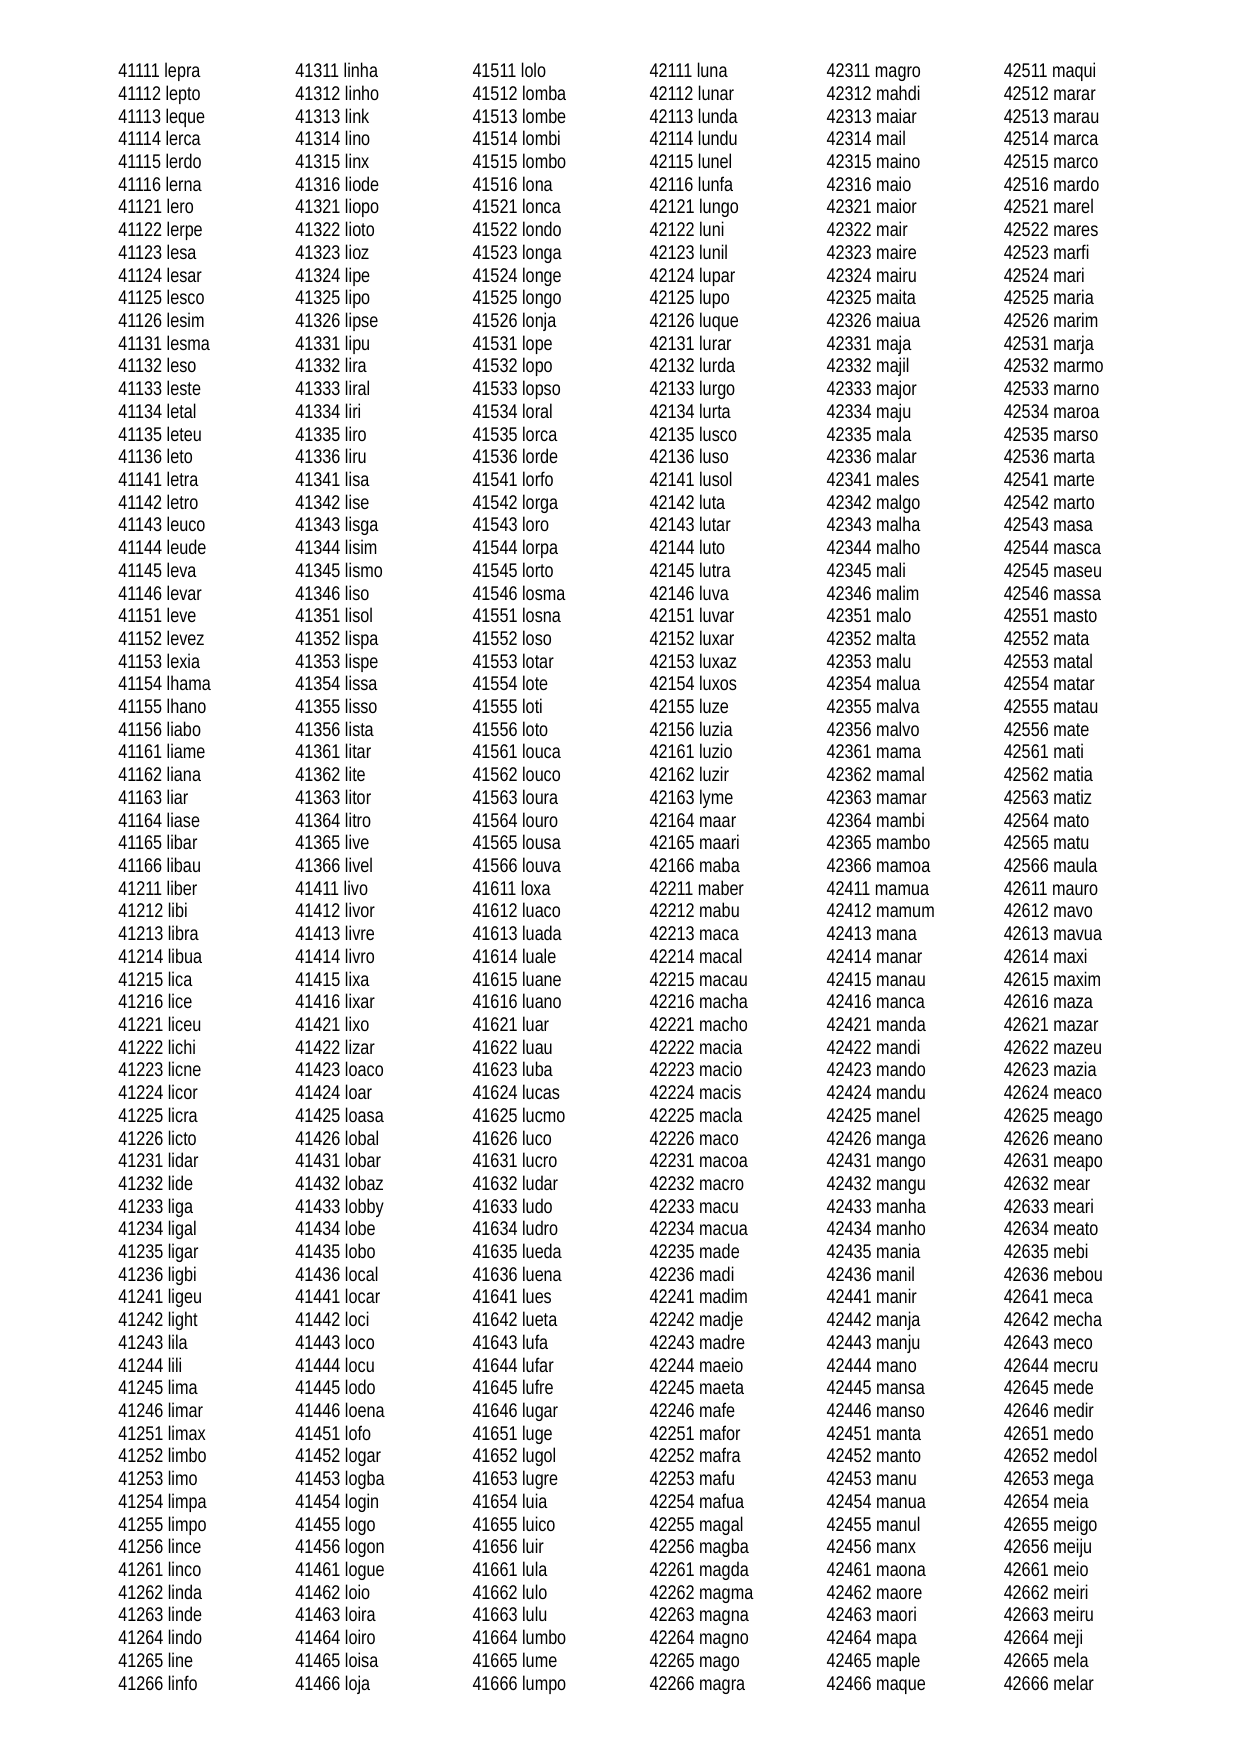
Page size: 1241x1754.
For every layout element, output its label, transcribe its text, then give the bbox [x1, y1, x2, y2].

text 41454 login [295, 1490, 472, 1512]
text 42546 massa [1003, 581, 1181, 604]
text 41411 livo [295, 877, 472, 899]
text 42436 manil [826, 1263, 1003, 1285]
text 41142 letro [118, 491, 295, 513]
text 41114 lerca [118, 127, 295, 150]
text 42463 maori [826, 1603, 1003, 1626]
text 42515 marco [1003, 150, 1181, 173]
text 42162 luzir [649, 763, 826, 786]
text 42454 manua [826, 1490, 1003, 1512]
text 42314 mail [826, 127, 1003, 150]
text 42614 maxi [1003, 945, 1181, 967]
text 42254 mafua [649, 1490, 826, 1512]
text 42234 macua [649, 1217, 826, 1240]
text 42624 meaco [1003, 1081, 1181, 1104]
text 41433 lobby [295, 1194, 472, 1217]
text 41216 lice [118, 990, 295, 1013]
text 41413 livre [295, 922, 472, 945]
text 42365 mambo [826, 831, 1003, 854]
text 42134 lurta [649, 400, 826, 422]
text 42265 mago [649, 1649, 826, 1671]
text 41661 lula [472, 1558, 649, 1581]
text 41631 lucro [472, 1149, 649, 1172]
text 41313 link [295, 104, 472, 127]
text 41155 lhano [118, 695, 295, 718]
text 42653 mega [1003, 1467, 1181, 1490]
text 41115 lerdo [118, 150, 295, 173]
text 41623 luba [472, 1058, 649, 1081]
text 41656 luir [472, 1535, 649, 1558]
text 41542 lorga [472, 491, 649, 513]
text 41151 leve [118, 604, 295, 627]
text 41654 luia [472, 1490, 649, 1512]
text 42123 lunil [649, 241, 826, 263]
text 41235 ligar [118, 1240, 295, 1263]
text 42231 macoa [649, 1149, 826, 1172]
text 42541 marte [1003, 468, 1181, 491]
text 42626 meano [1003, 1126, 1181, 1149]
text 42666 melar [1003, 1671, 1181, 1694]
text 42243 madre [649, 1331, 826, 1353]
text 42355 malva [826, 695, 1003, 718]
text 41415 lixa [295, 967, 472, 990]
text 41244 lili [118, 1353, 295, 1376]
text 42256 magba [649, 1535, 826, 1558]
text 42364 mambi [826, 808, 1003, 831]
text 41456 logon [295, 1535, 472, 1558]
text 41163 liar [118, 786, 295, 808]
text 42414 manar [826, 945, 1003, 967]
text 42612 mavo [1003, 899, 1181, 922]
text 42154 luxos [649, 672, 826, 695]
text 41641 lues [472, 1285, 649, 1308]
text 41243 lila [118, 1331, 295, 1353]
text 41614 luale [472, 945, 649, 967]
text 42336 malar [826, 445, 1003, 468]
text 41531 lope [472, 332, 649, 354]
text 42352 malta [826, 627, 1003, 649]
text 41622 luau [472, 1036, 649, 1058]
text 41515 lombo [472, 150, 649, 173]
text 41546 losma [472, 581, 649, 604]
text 42131 lurar [649, 332, 826, 354]
text 42411 mamua [826, 877, 1003, 899]
text 41132 leso [118, 354, 295, 377]
text 42631 meapo [1003, 1149, 1181, 1172]
text 42533 marno [1003, 377, 1181, 400]
text 42651 medo [1003, 1422, 1181, 1444]
text 41366 livel [295, 854, 472, 877]
text 41153 lexia [118, 649, 295, 672]
text 42253 mafu [649, 1467, 826, 1490]
text 41265 line [118, 1649, 295, 1671]
text 42511 maqui [1003, 59, 1181, 82]
text 41462 loio [295, 1581, 472, 1603]
text 41325 lipo [295, 286, 472, 309]
text 41432 lobaz [295, 1172, 472, 1194]
text 41452 logar [295, 1444, 472, 1467]
text 41615 luane [472, 967, 649, 990]
text 41535 lorca [472, 422, 649, 445]
text 42245 maeta [649, 1376, 826, 1399]
text 42611 mauro [1003, 877, 1181, 899]
text 41154 lhama [118, 672, 295, 695]
text 41564 louro [472, 808, 649, 831]
text 42363 mamar [826, 786, 1003, 808]
text 41253 limo [118, 1467, 295, 1490]
text 42534 maroa [1003, 400, 1181, 422]
text 41422 lizar [295, 1036, 472, 1058]
text 42661 meio [1003, 1558, 1181, 1581]
text 42261 magda [649, 1558, 826, 1581]
text 41545 lorto [472, 559, 649, 581]
text 42246 mafe [649, 1399, 826, 1422]
text 41214 libua [118, 945, 295, 967]
text 42555 matau [1003, 695, 1181, 718]
text 42241 madim [649, 1285, 826, 1308]
text 42161 luzio [649, 740, 826, 763]
text 42235 made [649, 1240, 826, 1263]
text 42223 macio [649, 1058, 826, 1081]
text 41553 lotar [472, 649, 649, 672]
text 41445 lodo [295, 1376, 472, 1399]
text 41441 locar [295, 1285, 472, 1308]
text 41431 lobar [295, 1149, 472, 1172]
text 41236 ligbi [118, 1263, 295, 1285]
text 41464 loiro [295, 1626, 472, 1649]
text 41266 linfo [118, 1671, 295, 1694]
text 42652 medol [1003, 1444, 1181, 1467]
text 41162 liana [118, 763, 295, 786]
text 41311 linha [295, 59, 472, 82]
text 41516 lona [472, 173, 649, 195]
text 42433 manha [826, 1194, 1003, 1217]
text 41254 limpa [118, 1490, 295, 1512]
text 42645 mede [1003, 1376, 1181, 1399]
text 41156 liabo [118, 718, 295, 740]
text 41353 lispe [295, 649, 472, 672]
text 41625 lucmo [472, 1104, 649, 1126]
text 42544 masca [1003, 536, 1181, 559]
text 42111 luna [649, 59, 826, 82]
text 42113 lunda [649, 104, 826, 127]
text 41356 lista [295, 718, 472, 740]
text 41222 lichi [118, 1036, 295, 1058]
text 42516 mardo [1003, 173, 1181, 195]
text 42112 lunar [649, 82, 826, 104]
text 42422 mandi [826, 1036, 1003, 1058]
text 41463 loira [295, 1603, 472, 1626]
text 41113 leque [118, 104, 295, 127]
text 41131 lesma [118, 332, 295, 354]
text 42663 meiru [1003, 1603, 1181, 1626]
text 42354 malua [826, 672, 1003, 695]
text 42141 lusol [649, 468, 826, 491]
text 42655 meigo [1003, 1512, 1181, 1535]
text 42646 medir [1003, 1399, 1181, 1422]
text 42122 luni [649, 218, 826, 241]
text 42461 maona [826, 1558, 1003, 1581]
text 41626 luco [472, 1126, 649, 1149]
text 42152 luxar [649, 627, 826, 649]
text 41416 lixar [295, 990, 472, 1013]
text 41643 lufa [472, 1331, 649, 1353]
text 42233 macu [649, 1194, 826, 1217]
text 41632 ludar [472, 1172, 649, 1194]
text 41335 liro [295, 422, 472, 445]
text 42344 malho [826, 536, 1003, 559]
text 41655 luico [472, 1512, 649, 1535]
text 41312 linho [295, 82, 472, 104]
text 42244 maeio [649, 1353, 826, 1376]
text 42212 mabu [649, 899, 826, 922]
text 42242 madje [649, 1308, 826, 1331]
text 41541 lorfo [472, 468, 649, 491]
text 42551 masto [1003, 604, 1181, 627]
text 41141 letra [118, 468, 295, 491]
text 42125 lupo [649, 286, 826, 309]
text 41223 licne [118, 1058, 295, 1081]
text 42135 lusco [649, 422, 826, 445]
text 42563 matiz [1003, 786, 1181, 808]
text 41664 lumbo [472, 1626, 649, 1649]
text 41161 liame [118, 740, 295, 763]
text 41414 livro [295, 945, 472, 967]
text 42211 maber [649, 877, 826, 899]
text 42532 marmo [1003, 354, 1181, 377]
text 42351 malo [826, 604, 1003, 627]
text 41232 lide [118, 1172, 295, 1194]
text 41264 lindo [118, 1626, 295, 1649]
text 42221 macho [649, 1013, 826, 1036]
text 41552 loso [472, 627, 649, 649]
text 42443 manju [826, 1331, 1003, 1353]
text 42512 marar [1003, 82, 1181, 104]
text 41322 lioto [295, 218, 472, 241]
text 42114 lundu [649, 127, 826, 150]
text 41255 limpo [118, 1512, 295, 1535]
text 41523 longa [472, 241, 649, 263]
text 41442 loci [295, 1308, 472, 1331]
text 41145 leva [118, 559, 295, 581]
text 41331 lipu [295, 332, 472, 354]
text 42345 mali [826, 559, 1003, 581]
text 42126 luque [649, 309, 826, 332]
text 42156 luzia [649, 718, 826, 740]
text 41333 liral [295, 377, 472, 400]
text 41443 loco [295, 1331, 472, 1353]
text 42453 manu [826, 1467, 1003, 1490]
text 42151 luvar [649, 604, 826, 627]
text 41336 liru [295, 445, 472, 468]
text 41461 logue [295, 1558, 472, 1581]
text 42316 maio [826, 173, 1003, 195]
text 41213 libra [118, 922, 295, 945]
text 41345 lismo [295, 559, 472, 581]
text 41324 lipe [295, 263, 472, 286]
text 42543 masa [1003, 513, 1181, 536]
text 41143 leuco [118, 513, 295, 536]
text 41126 lesim [118, 309, 295, 332]
text 41111 lepra [118, 59, 295, 82]
text 42361 mama [826, 740, 1003, 763]
text 42634 meato [1003, 1217, 1181, 1240]
text 41526 lonja [472, 309, 649, 332]
text 42525 maria [1003, 286, 1181, 309]
text 41566 louva [472, 854, 649, 877]
text 42213 maca [649, 922, 826, 945]
text 42266 magra [649, 1671, 826, 1694]
text 41256 lince [118, 1535, 295, 1558]
text 41215 lica [118, 967, 295, 990]
text 41342 lise [295, 491, 472, 513]
text 42146 luva [649, 581, 826, 604]
text 41164 liase [118, 808, 295, 831]
text 42342 malgo [826, 491, 1003, 513]
text 41231 lidar [118, 1149, 295, 1172]
text 42415 manau [826, 967, 1003, 990]
text 41135 leteu [118, 422, 295, 445]
text 41555 loti [472, 695, 649, 718]
text 42155 luze [649, 695, 826, 718]
text 42442 manja [826, 1308, 1003, 1331]
text 41533 lopso [472, 377, 649, 400]
text 42522 mares [1003, 218, 1181, 241]
text 42222 macia [649, 1036, 826, 1058]
text 41435 lobo [295, 1240, 472, 1263]
text 41332 lira [295, 354, 472, 377]
text 41166 libau [118, 854, 295, 877]
text 42562 matia [1003, 763, 1181, 786]
text 42324 mairu [826, 263, 1003, 286]
text 42531 marja [1003, 332, 1181, 354]
text 42153 luxaz [649, 649, 826, 672]
text 42554 matar [1003, 672, 1181, 695]
text 42312 mahdi [826, 82, 1003, 104]
text 42523 marfi [1003, 241, 1181, 263]
text 41346 liso [295, 581, 472, 604]
text 42621 mazar [1003, 1013, 1181, 1036]
text 41315 linx [295, 150, 472, 173]
text 42315 maino [826, 150, 1003, 173]
text 41634 ludro [472, 1217, 649, 1240]
text 41421 lixo [295, 1013, 472, 1036]
text 42664 meji [1003, 1626, 1181, 1649]
text 41613 luada [472, 922, 649, 945]
text 42445 mansa [826, 1376, 1003, 1399]
text 41554 lote [472, 672, 649, 695]
text 42144 luto [649, 536, 826, 559]
text 41262 linda [118, 1581, 295, 1603]
text 42434 manho [826, 1217, 1003, 1240]
text 41314 lino [295, 127, 472, 150]
text 42332 majil [826, 354, 1003, 377]
text 42662 meiri [1003, 1581, 1181, 1603]
text 41226 licto [118, 1126, 295, 1149]
text 41252 limbo [118, 1444, 295, 1467]
text 41221 liceu [118, 1013, 295, 1036]
text 41354 lissa [295, 672, 472, 695]
text 41412 livor [295, 899, 472, 922]
text 41666 lumpo [472, 1671, 649, 1694]
text 42613 mavua [1003, 922, 1181, 945]
text 42252 mafra [649, 1444, 826, 1467]
text 42115 lunel [649, 150, 826, 173]
text 42654 meia [1003, 1490, 1181, 1512]
text 42333 major [826, 377, 1003, 400]
text 41365 live [295, 831, 472, 854]
text 42416 manca [826, 990, 1003, 1013]
text 41665 lume [472, 1649, 649, 1671]
text 42311 magro [826, 59, 1003, 82]
text 42632 mear [1003, 1172, 1181, 1194]
text 41636 luena [472, 1263, 649, 1285]
text 42521 marel [1003, 195, 1181, 218]
text 41513 lombe [472, 104, 649, 127]
text 41122 lerpe [118, 218, 295, 241]
text 42326 maiua [826, 309, 1003, 332]
text 41245 lima [118, 1376, 295, 1399]
text 41426 lobal [295, 1126, 472, 1149]
text 41112 lepto [118, 82, 295, 104]
text 42346 malim [826, 581, 1003, 604]
text 41344 lisim [295, 536, 472, 559]
text 42145 lutra [649, 559, 826, 581]
text 42644 mecru [1003, 1353, 1181, 1376]
text 42121 lungo [649, 195, 826, 218]
text 41125 lesco [118, 286, 295, 309]
text 41323 lioz [295, 241, 472, 263]
text 41234 ligal [118, 1217, 295, 1240]
text 42322 mair [826, 218, 1003, 241]
text 42642 mecha [1003, 1308, 1181, 1331]
text 41123 lesa [118, 241, 295, 263]
text 41562 louco [472, 763, 649, 786]
text 42623 mazia [1003, 1058, 1181, 1081]
text 42166 maba [649, 854, 826, 877]
text 42514 marca [1003, 127, 1181, 150]
text 41444 locu [295, 1353, 472, 1376]
text 41251 limax [118, 1422, 295, 1444]
text 41134 letal [118, 400, 295, 422]
text 41363 litor [295, 786, 472, 808]
text 42142 luta [649, 491, 826, 513]
text 42421 manda [826, 1013, 1003, 1036]
text 42526 marim [1003, 309, 1181, 332]
text 42331 maja [826, 332, 1003, 354]
text 41455 logo [295, 1512, 472, 1535]
text 42341 males [826, 468, 1003, 491]
text 41551 losna [472, 604, 649, 627]
text 42313 maiar [826, 104, 1003, 127]
text 41514 lombi [472, 127, 649, 150]
text 42116 lunfa [649, 173, 826, 195]
text 42536 marta [1003, 445, 1181, 468]
text 42565 matu [1003, 831, 1181, 854]
text 41652 lugol [472, 1444, 649, 1467]
text 41362 lite [295, 763, 472, 786]
text 41646 lugar [472, 1399, 649, 1422]
text 41653 lugre [472, 1467, 649, 1490]
text 42643 meco [1003, 1331, 1181, 1353]
text 41645 lufre [472, 1376, 649, 1399]
text 42325 maita [826, 286, 1003, 309]
text 42425 manel [826, 1104, 1003, 1126]
text 41436 local [295, 1263, 472, 1285]
text 42423 mando [826, 1058, 1003, 1081]
text 41165 libar [118, 831, 295, 854]
text 41326 lipse [295, 309, 472, 332]
text 42665 mela [1003, 1649, 1181, 1671]
text 41212 libi [118, 899, 295, 922]
text 42566 maula [1003, 854, 1181, 877]
text 41644 lufar [472, 1353, 649, 1376]
text 42335 mala [826, 422, 1003, 445]
text 41146 levar [118, 581, 295, 604]
text 41642 lueta [472, 1308, 649, 1331]
text 41241 ligeu [118, 1285, 295, 1308]
text 41466 loja [295, 1671, 472, 1694]
text 42251 mafor [649, 1422, 826, 1444]
text 42366 mamoa [826, 854, 1003, 877]
text 41434 lobe [295, 1217, 472, 1240]
text 41233 liga [118, 1194, 295, 1217]
text 41124 lesar [118, 263, 295, 286]
text 42432 mangu [826, 1172, 1003, 1194]
text 42462 maore [826, 1581, 1003, 1603]
text 41561 louca [472, 740, 649, 763]
text 42236 madi [649, 1263, 826, 1285]
text 41355 lisso [295, 695, 472, 718]
text 41246 limar [118, 1399, 295, 1422]
text 41633 ludo [472, 1194, 649, 1217]
text 42465 maple [826, 1649, 1003, 1671]
text 41465 loisa [295, 1649, 472, 1671]
text 42564 mato [1003, 808, 1181, 831]
text 42616 maza [1003, 990, 1181, 1013]
text 41635 lueda [472, 1240, 649, 1263]
text 41536 lorde [472, 445, 649, 468]
text 41511 lolo [472, 59, 649, 82]
text 41543 loro [472, 513, 649, 536]
text 41446 loena [295, 1399, 472, 1422]
text 41424 loar [295, 1081, 472, 1104]
text 42446 manso [826, 1399, 1003, 1422]
text 42353 malu [826, 649, 1003, 672]
text 41544 lorpa [472, 536, 649, 559]
text 42226 maco [649, 1126, 826, 1149]
text 42441 manir [826, 1285, 1003, 1308]
text 42214 macal [649, 945, 826, 967]
text 42225 macla [649, 1104, 826, 1126]
text 42124 lupar [649, 263, 826, 286]
text 42232 macro [649, 1172, 826, 1194]
text 42622 mazeu [1003, 1036, 1181, 1058]
text 41361 litar [295, 740, 472, 763]
text 41144 leude [118, 536, 295, 559]
text 42263 magna [649, 1603, 826, 1626]
text 41341 lisa [295, 468, 472, 491]
text 41261 linco [118, 1558, 295, 1581]
text 41524 longe [472, 263, 649, 286]
text 42413 mana [826, 922, 1003, 945]
text 42435 mania [826, 1240, 1003, 1263]
text 42143 lutar [649, 513, 826, 536]
text 42456 manx [826, 1535, 1003, 1558]
text 41136 leto [118, 445, 295, 468]
text 41612 luaco [472, 899, 649, 922]
text 41343 lisga [295, 513, 472, 536]
text 42633 meari [1003, 1194, 1181, 1217]
text 42542 marto [1003, 491, 1181, 513]
text 41563 loura [472, 786, 649, 808]
text 42264 magno [649, 1626, 826, 1649]
text 42656 meiju [1003, 1535, 1181, 1558]
text 42561 mati [1003, 740, 1181, 763]
text 41522 londo [472, 218, 649, 241]
text 41423 loaco [295, 1058, 472, 1081]
text 42215 macau [649, 967, 826, 990]
text 41133 leste [118, 377, 295, 400]
text 42625 meago [1003, 1104, 1181, 1126]
text 42552 mata [1003, 627, 1181, 649]
text 42444 mano [826, 1353, 1003, 1376]
text 42545 maseu [1003, 559, 1181, 581]
text 42556 mate [1003, 718, 1181, 740]
text 42635 mebi [1003, 1240, 1181, 1263]
text 42412 mamum [826, 899, 1003, 922]
text 42163 lyme [649, 786, 826, 808]
text 42164 maar [649, 808, 826, 831]
text 42165 maari [649, 831, 826, 854]
text 41621 luar [472, 1013, 649, 1036]
text 41624 lucas [472, 1081, 649, 1104]
text 42424 mandu [826, 1081, 1003, 1104]
text 41616 luano [472, 990, 649, 1013]
text 42321 maior [826, 195, 1003, 218]
text 41611 loxa [472, 877, 649, 899]
text 42426 manga [826, 1126, 1003, 1149]
text 42466 maque [826, 1671, 1003, 1694]
text 42334 maju [826, 400, 1003, 422]
text 41425 loasa [295, 1104, 472, 1126]
text 41121 lero [118, 195, 295, 218]
text 41352 lispa [295, 627, 472, 649]
text 42535 marso [1003, 422, 1181, 445]
text 42452 manto [826, 1444, 1003, 1467]
text 41224 licor [118, 1081, 295, 1104]
text 42431 mango [826, 1149, 1003, 1172]
text 42513 marau [1003, 104, 1181, 127]
text 42362 mamal [826, 763, 1003, 786]
text 42323 maire [826, 241, 1003, 263]
text 41116 lerna [118, 173, 295, 195]
text 42356 malvo [826, 718, 1003, 740]
text 41242 light [118, 1308, 295, 1331]
text 41321 liopo [295, 195, 472, 218]
text 42451 manta [826, 1422, 1003, 1444]
text 41651 luge [472, 1422, 649, 1444]
text 41451 lofo [295, 1422, 472, 1444]
text 41351 lisol [295, 604, 472, 627]
text 41525 longo [472, 286, 649, 309]
text 41512 lomba [472, 82, 649, 104]
text 42524 mari [1003, 263, 1181, 286]
text 42224 macis [649, 1081, 826, 1104]
text 42132 lurda [649, 354, 826, 377]
text 41534 loral [472, 400, 649, 422]
text 41662 lulo [472, 1581, 649, 1603]
text 41364 litro [295, 808, 472, 831]
text 42262 magma [649, 1581, 826, 1603]
text 41453 logba [295, 1467, 472, 1490]
text 42636 mebou [1003, 1263, 1181, 1285]
text 41211 liber [118, 877, 295, 899]
text 42133 lurgo [649, 377, 826, 400]
text 41263 linde [118, 1603, 295, 1626]
text 42553 matal [1003, 649, 1181, 672]
text 42255 magal [649, 1512, 826, 1535]
text 41663 lulu [472, 1603, 649, 1626]
text 41225 licra [118, 1104, 295, 1126]
text 41565 lousa [472, 831, 649, 854]
text 41521 lonca [472, 195, 649, 218]
text 41152 levez [118, 627, 295, 649]
text 41334 liri [295, 400, 472, 422]
text 42615 maxim [1003, 967, 1181, 990]
text 42216 macha [649, 990, 826, 1013]
text 41556 loto [472, 718, 649, 740]
text 42641 meca [1003, 1285, 1181, 1308]
text 41532 lopo [472, 354, 649, 377]
text 42464 mapa [826, 1626, 1003, 1649]
text 42455 manul [826, 1512, 1003, 1535]
text 42343 malha [826, 513, 1003, 536]
text 41316 liode [295, 173, 472, 195]
text 42136 luso [649, 445, 826, 468]
